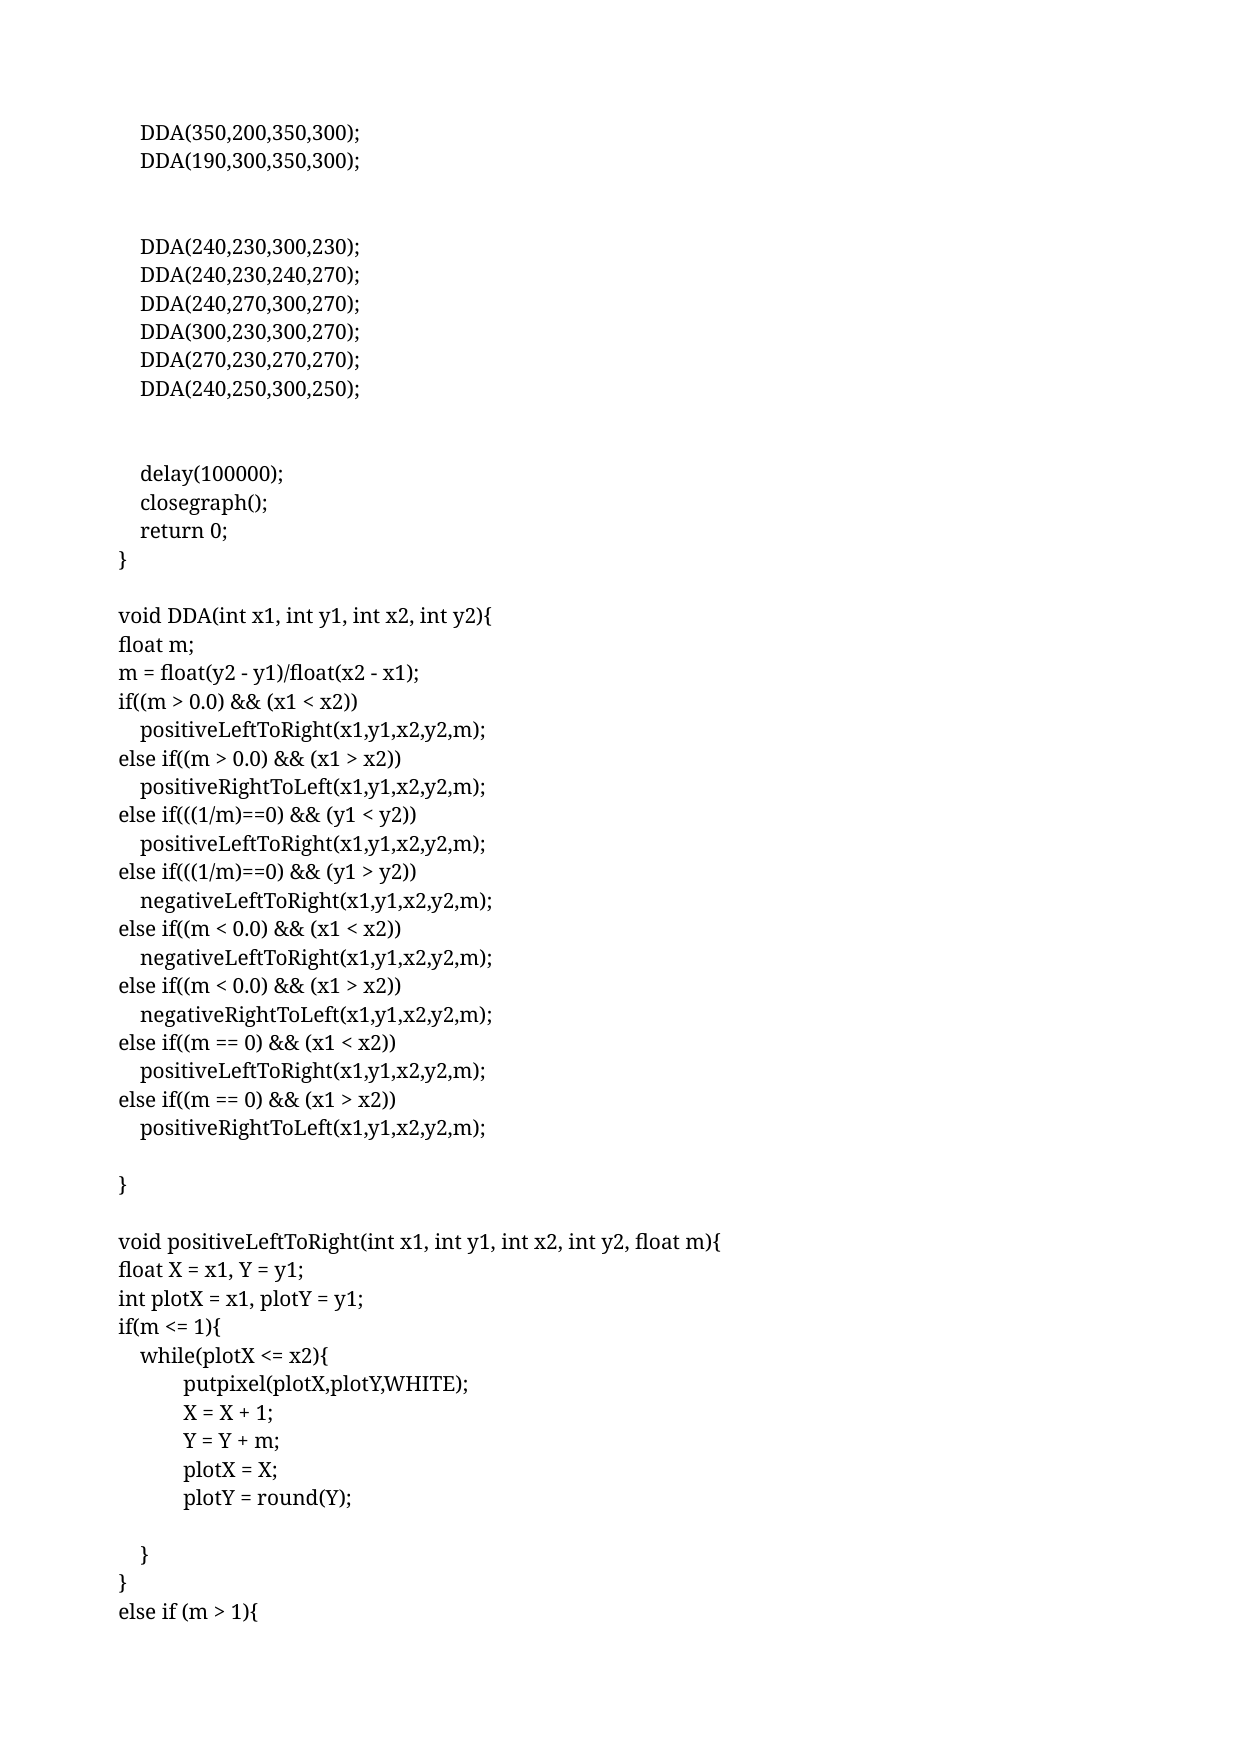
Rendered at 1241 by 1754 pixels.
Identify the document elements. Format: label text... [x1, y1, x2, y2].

text else if((m < 0.0) && (x1 > x2)) [118, 971, 1122, 1000]
text void DDA(int x1, int y1, int x2, int y2){ [118, 602, 1122, 630]
text positiveRightToLeft(x1,y1,x2,y2,m); [118, 772, 1122, 801]
text positiveLeftToRight(x1,y1,x2,y2,m); [118, 1057, 1122, 1085]
text return 0; [118, 516, 1122, 545]
text DDA(240,230,240,270); [118, 260, 1122, 289]
text else if((m == 0) && (x1 < x2)) [118, 1028, 1122, 1057]
text float m; [118, 630, 1122, 658]
text else if(((1/m)==0) && (y1 < y2)) [118, 801, 1122, 829]
text DDA(300,230,300,270); [118, 317, 1122, 346]
text m = float(y2 - y1)/float(x2 - x1); [118, 658, 1122, 687]
text DDA(270,230,270,270); [118, 346, 1122, 374]
text closegraph(); [118, 488, 1122, 516]
text Y = Y + m; [118, 1426, 1122, 1455]
text positiveLeftToRight(x1,y1,x2,y2,m); [118, 829, 1122, 857]
text else if(((1/m)==0) && (y1 > y2)) [118, 857, 1122, 886]
text DDA(240,250,300,250); [118, 374, 1122, 402]
text if((m > 0.0) && (x1 < x2)) [118, 687, 1122, 715]
text X = X + 1; [118, 1398, 1122, 1426]
text } [118, 545, 1122, 573]
text DDA(350,200,350,300); [118, 118, 1122, 147]
text if(m <= 1){ [118, 1312, 1122, 1341]
text int plotX = x1, plotY = y1; [118, 1284, 1122, 1312]
text else if((m > 0.0) && (x1 > x2)) [118, 744, 1122, 772]
text positiveLeftToRight(x1,y1,x2,y2,m); [118, 715, 1122, 744]
text negativeRightToLeft(x1,y1,x2,y2,m); [118, 1000, 1122, 1028]
text DDA(240,230,300,230); [118, 232, 1122, 260]
text else if (m > 1){ [118, 1597, 1122, 1625]
text else if((m < 0.0) && (x1 < x2)) [118, 914, 1122, 943]
text DDA(240,270,300,270); [118, 289, 1122, 317]
text void positiveLeftToRight(int x1, int y1, int x2, int y2, float m){ [118, 1227, 1122, 1256]
text } [118, 1540, 1122, 1568]
text } [118, 1170, 1122, 1199]
text } [118, 1568, 1122, 1597]
text negativeLeftToRight(x1,y1,x2,y2,m); [118, 886, 1122, 914]
text plotY = round(Y); [118, 1483, 1122, 1512]
text negativeLeftToRight(x1,y1,x2,y2,m); [118, 943, 1122, 971]
text positiveRightToLeft(x1,y1,x2,y2,m); [118, 1113, 1122, 1142]
text while(plotX <= x2){ [118, 1341, 1122, 1369]
text delay(100000); [118, 459, 1122, 488]
text putpixel(plotX,plotY,WHITE); [118, 1369, 1122, 1398]
text DDA(190,300,350,300); [118, 147, 1122, 175]
text else if((m == 0) && (x1 > x2)) [118, 1085, 1122, 1113]
text float X = x1, Y = y1; [118, 1256, 1122, 1284]
text plotX = X; [118, 1455, 1122, 1483]
